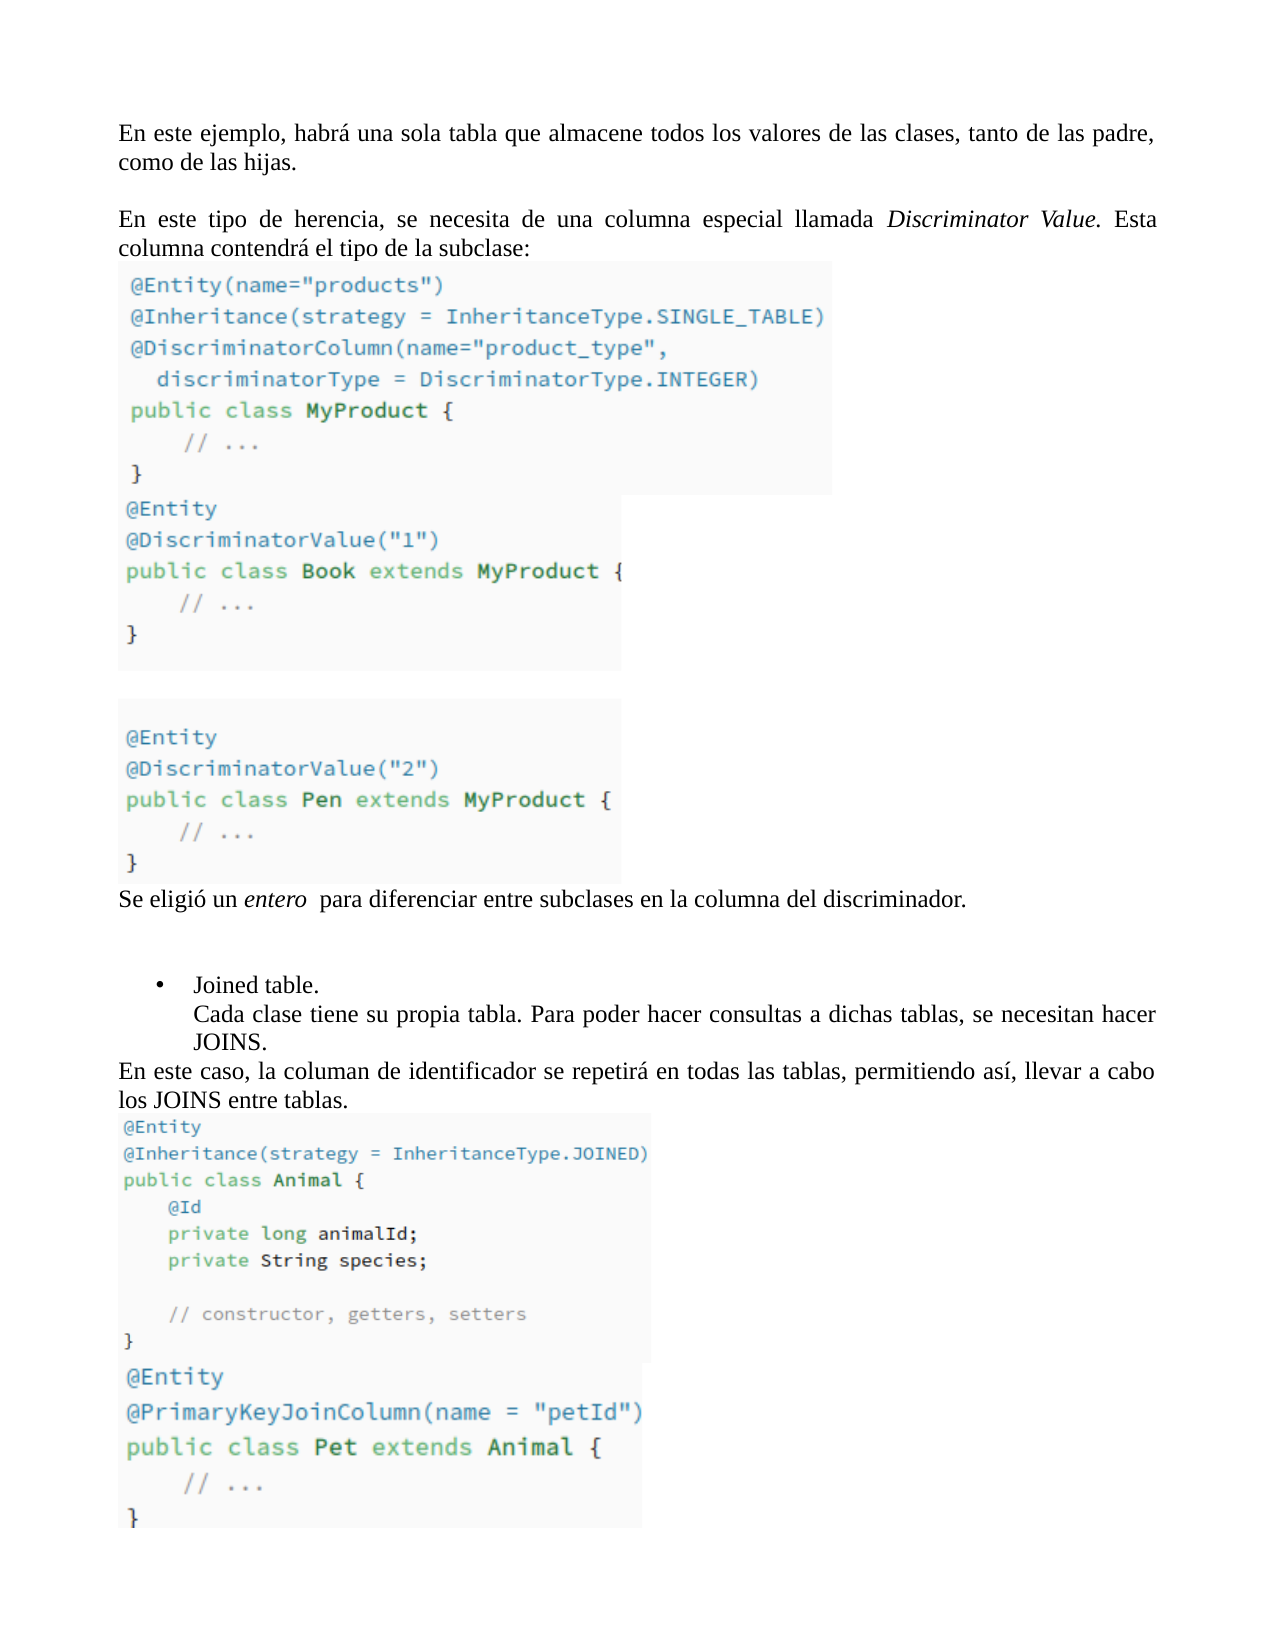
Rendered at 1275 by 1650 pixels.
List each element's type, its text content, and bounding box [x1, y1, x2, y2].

list Cada clase tiene su propia tabla. Para poder hacer consultas a dichas tablas, se necesitan hacer JOINS. [156, 999, 1157, 1056]
list Joined table. [156, 970, 1157, 999]
text Se eligió un entero para diferenciar entre subclases en la columna del discriminador. [118, 884, 1157, 912]
text En este ejemplo, habrá una sola tabla que almacene todos los valores de las clases, tanto de las padre, como de las hijas. [118, 118, 1157, 176]
text En este caso, la columan de identificador se repetirá en todas las tablas, permitiendo así, llevar a cabo los JOINS entre tablas. [118, 1056, 1157, 1114]
text En este tipo de herencia, se necesita de una columna especial llamada Discriminator Value. Esta columna contendrá el tipo de la subclase: [118, 204, 1157, 262]
picture [118, 261, 833, 884]
picture [118, 1113, 652, 1528]
